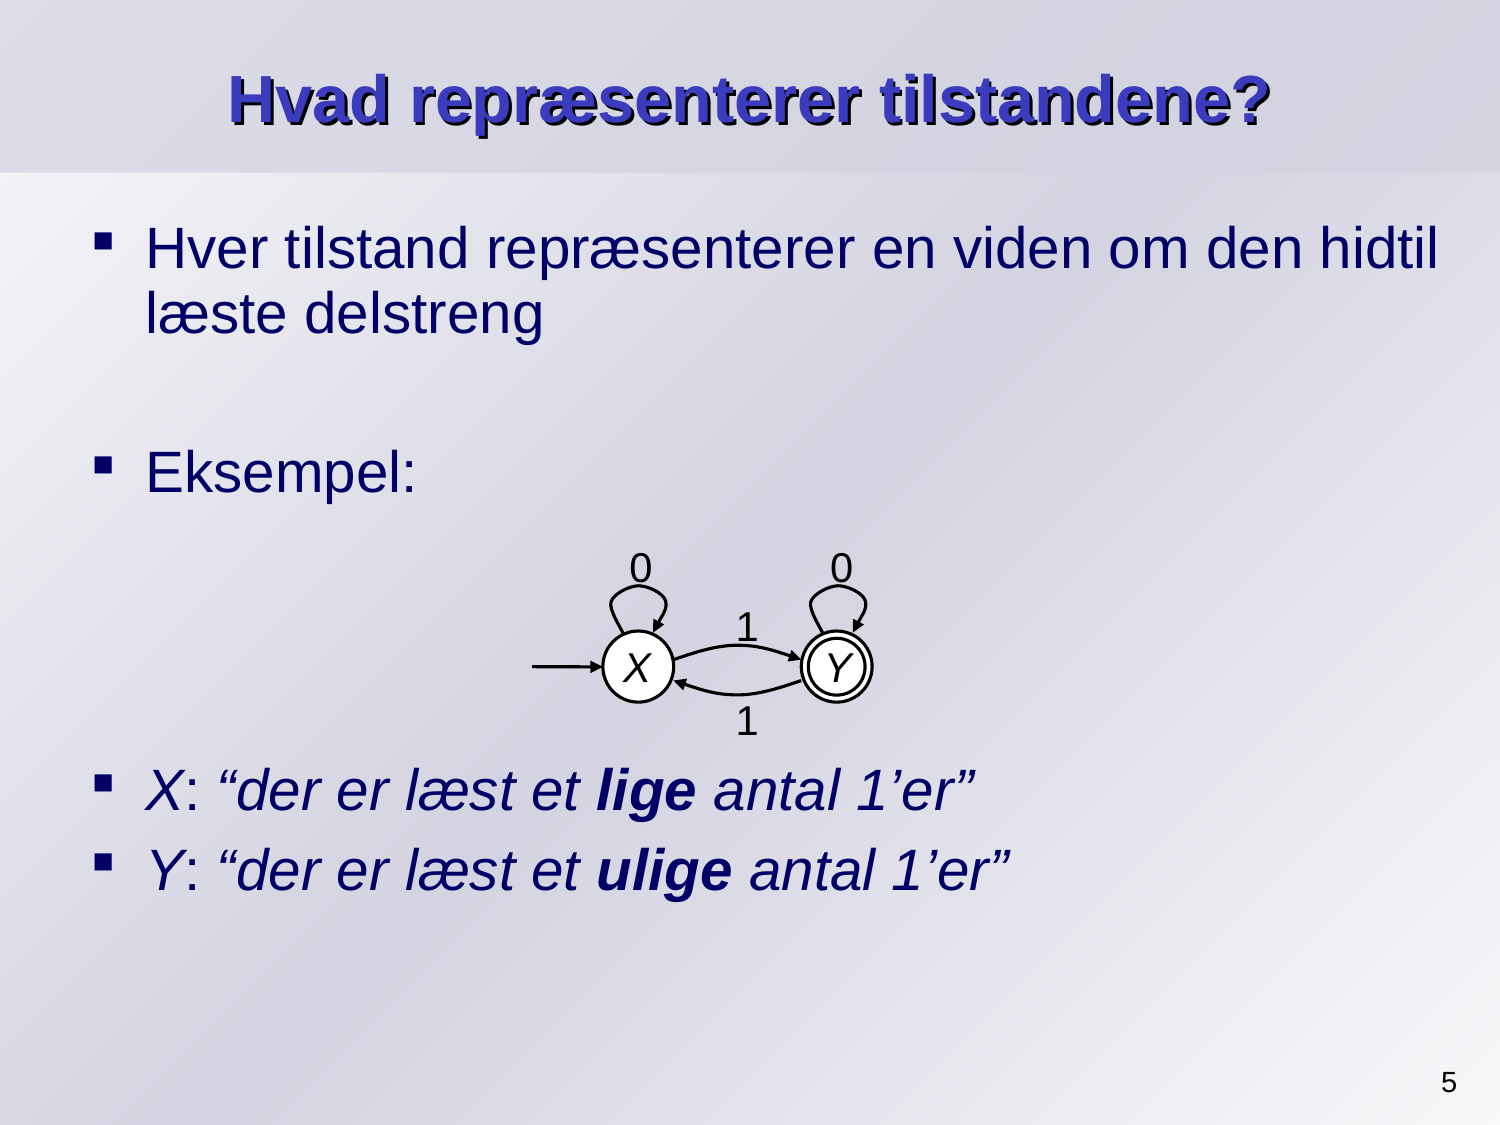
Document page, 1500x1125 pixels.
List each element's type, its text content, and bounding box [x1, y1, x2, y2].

text_box [822, 699, 852, 703]
text_box [801, 644, 809, 689]
text_box 0 [815, 532, 869, 599]
text_box [666, 644, 674, 689]
text_box 1 [720, 686, 774, 752]
list Hver tilstand repræsenterer en viden om den hidtil læste delstreng Eksempel: X: “der er læst et lige antal 1’er” Y: “der er læst et ulige antal 1’er” [74, 208, 1459, 1048]
text_box 0 [614, 532, 668, 599]
text_box Y [809, 633, 867, 699]
text_box 1 [720, 591, 774, 658]
text_box [602, 648, 608, 686]
title Hvad repræsenterer tilstandene? [75, 24, 1426, 173]
text_box [867, 648, 873, 685]
text_box X [608, 633, 666, 699]
text_box [623, 699, 653, 703]
